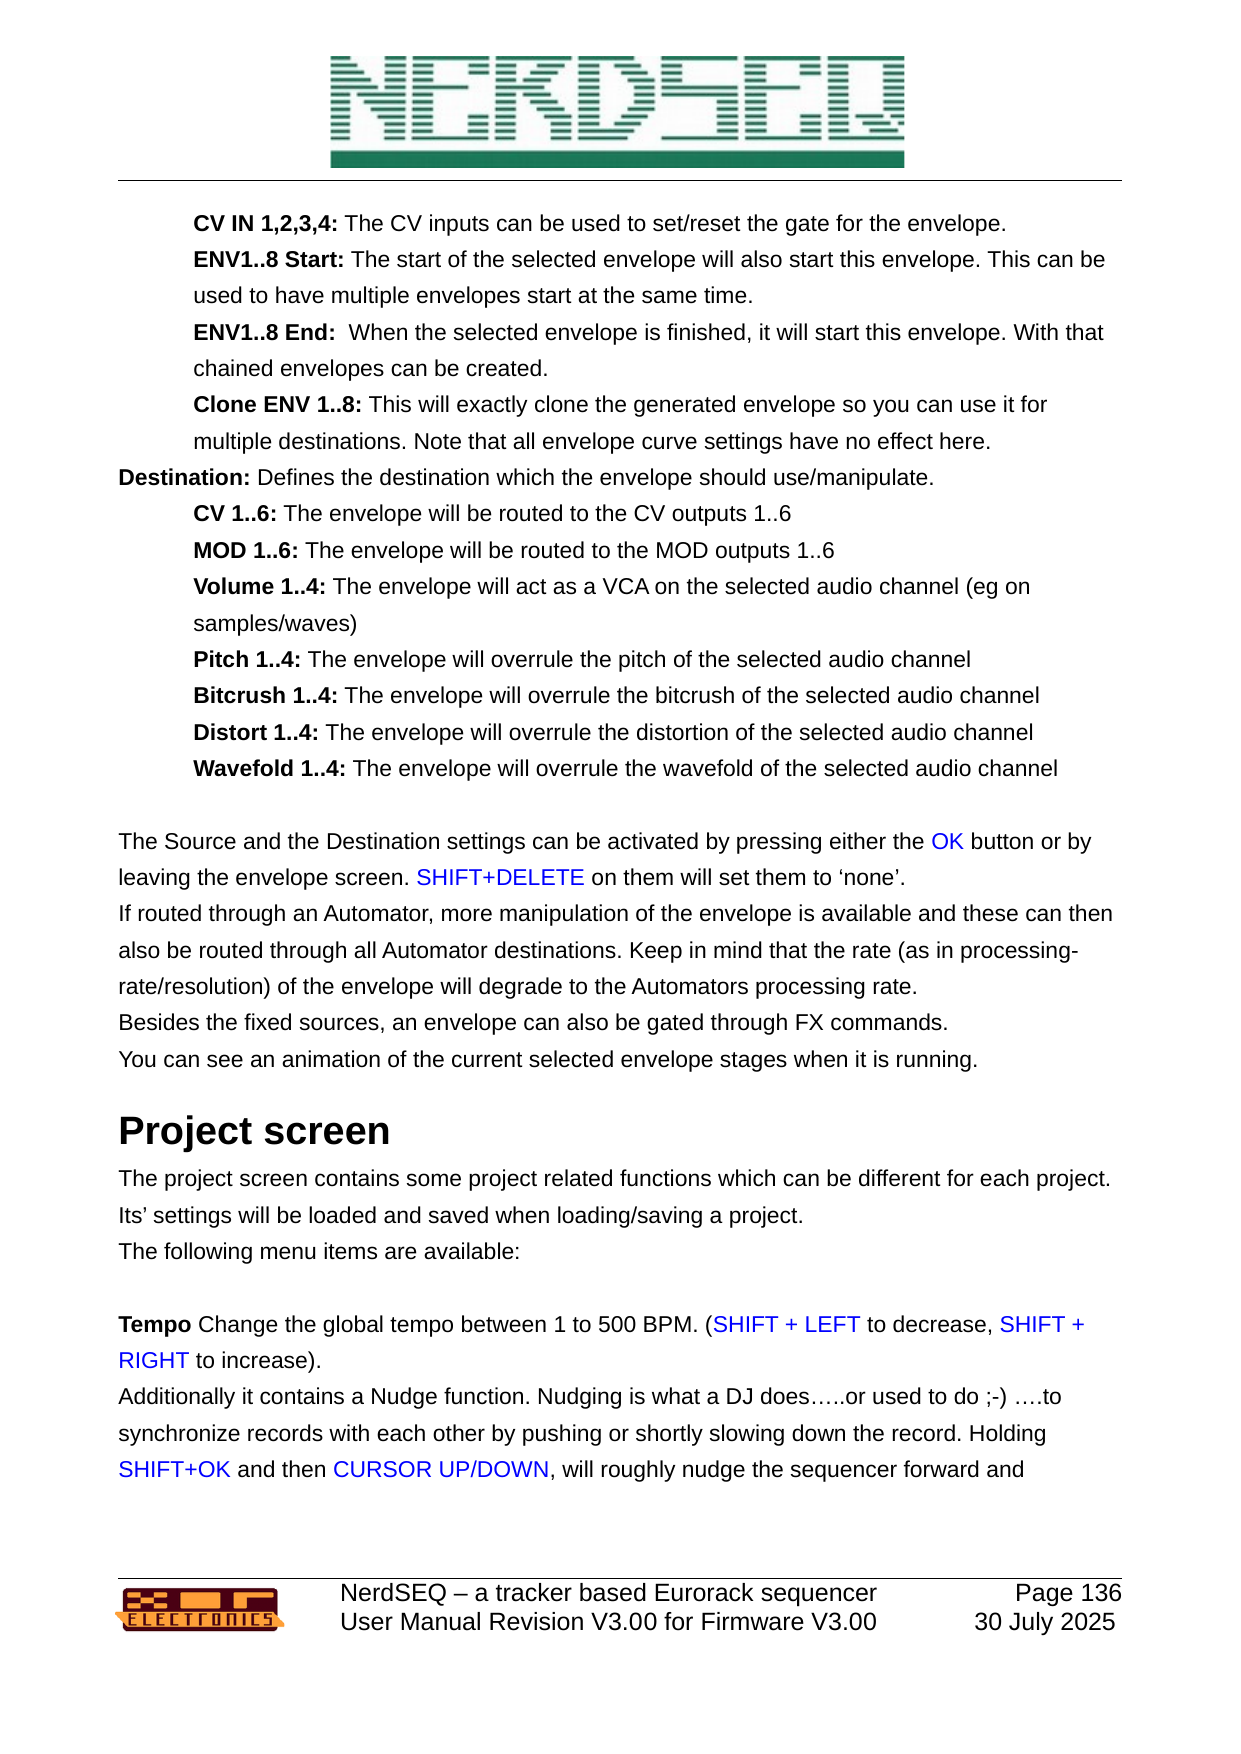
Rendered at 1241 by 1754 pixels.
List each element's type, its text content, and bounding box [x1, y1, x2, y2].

text You can see an animation of the current selected envelope stages when it is running. [118, 1046, 1122, 1072]
text Destination: Defines the destination which the envelope should use/manipulate. [118, 464, 1122, 490]
text If routed through an Automator, more manipulation of the envelope is available and these can then also be routed through all Automator destinations. Keep in mind that the rate (as in processing-rate/resolution) of the envelope will degrade to the Automators processing rate. [118, 900, 1122, 999]
text Distort 1..4: The envelope will overrule the distortion of the selected audio channel [193, 718, 1122, 745]
text Tempo Change the global tempo between 1 to 500 BPM. (SHIFT + LEFT to decrease, SHIFT + RIGHT to increase). [118, 1311, 1122, 1373]
text CV 1..6: The envelope will be routed to the CV outputs 1..6 [193, 500, 1122, 527]
picture [330, 56, 905, 168]
text Wavefold 1..4: The envelope will overrule the wavefold of the selected audio channel [193, 755, 1122, 781]
text The Source and the Destination settings can be activated by pressing either the OK button or by leaving the envelope screen. SHIFT+DELETE on them will set them to ‘none’. [118, 828, 1122, 890]
text MOD 1..6: The envelope will be routed to the MOD outputs 1..6 [193, 537, 1122, 563]
text ENV1..8 End: When the selected envelope is finished, it will start this envelope. With that chained envelopes can be created. [193, 319, 1122, 381]
text Volume 1..4: The envelope will act as a VCA on the selected audio channel (eg on samples/waves) [193, 573, 1122, 636]
text Pitch 1..4: The envelope will overrule the pitch of the selected audio channel [193, 646, 1122, 672]
text Additionally it contains a Nudge function. Nudging is what a DJ does…..or used to do ;-) ….to synchronize records with each other by pushing or shortly slowing down the record. Holding SHIFT+OK and then CURSOR UP/DOWN, will roughly nudge the sequencer forward and [118, 1383, 1122, 1482]
text Besides the fixed sources, an envelope can also be gated through FX commands. [118, 1009, 1122, 1036]
text Clone ENV 1..8: This will exactly clone the generated envelope so you can use it for multiple destinations. Note that all envelope curve settings have no effect here. [193, 391, 1122, 454]
text The project screen contains some project related functions which can be different for each project. Its’ settings will be loaded and saved when loading/saving a project. [118, 1165, 1122, 1228]
text CV IN 1,2,3,4: The CV inputs can be used to set/reset the gate for the envelope. [193, 209, 1122, 236]
text The following menu items are available: [118, 1238, 1122, 1264]
text ENV1..8 Start: The start of the selected envelope will also start this envelope. This can be used to have multiple envelopes start at the same time. [193, 246, 1122, 309]
picture [115, 1584, 285, 1634]
subtitle Project screen [118, 1107, 1122, 1153]
text Bitcrush 1..4: The envelope will overrule the bitcrush of the selected audio channel [193, 682, 1122, 708]
